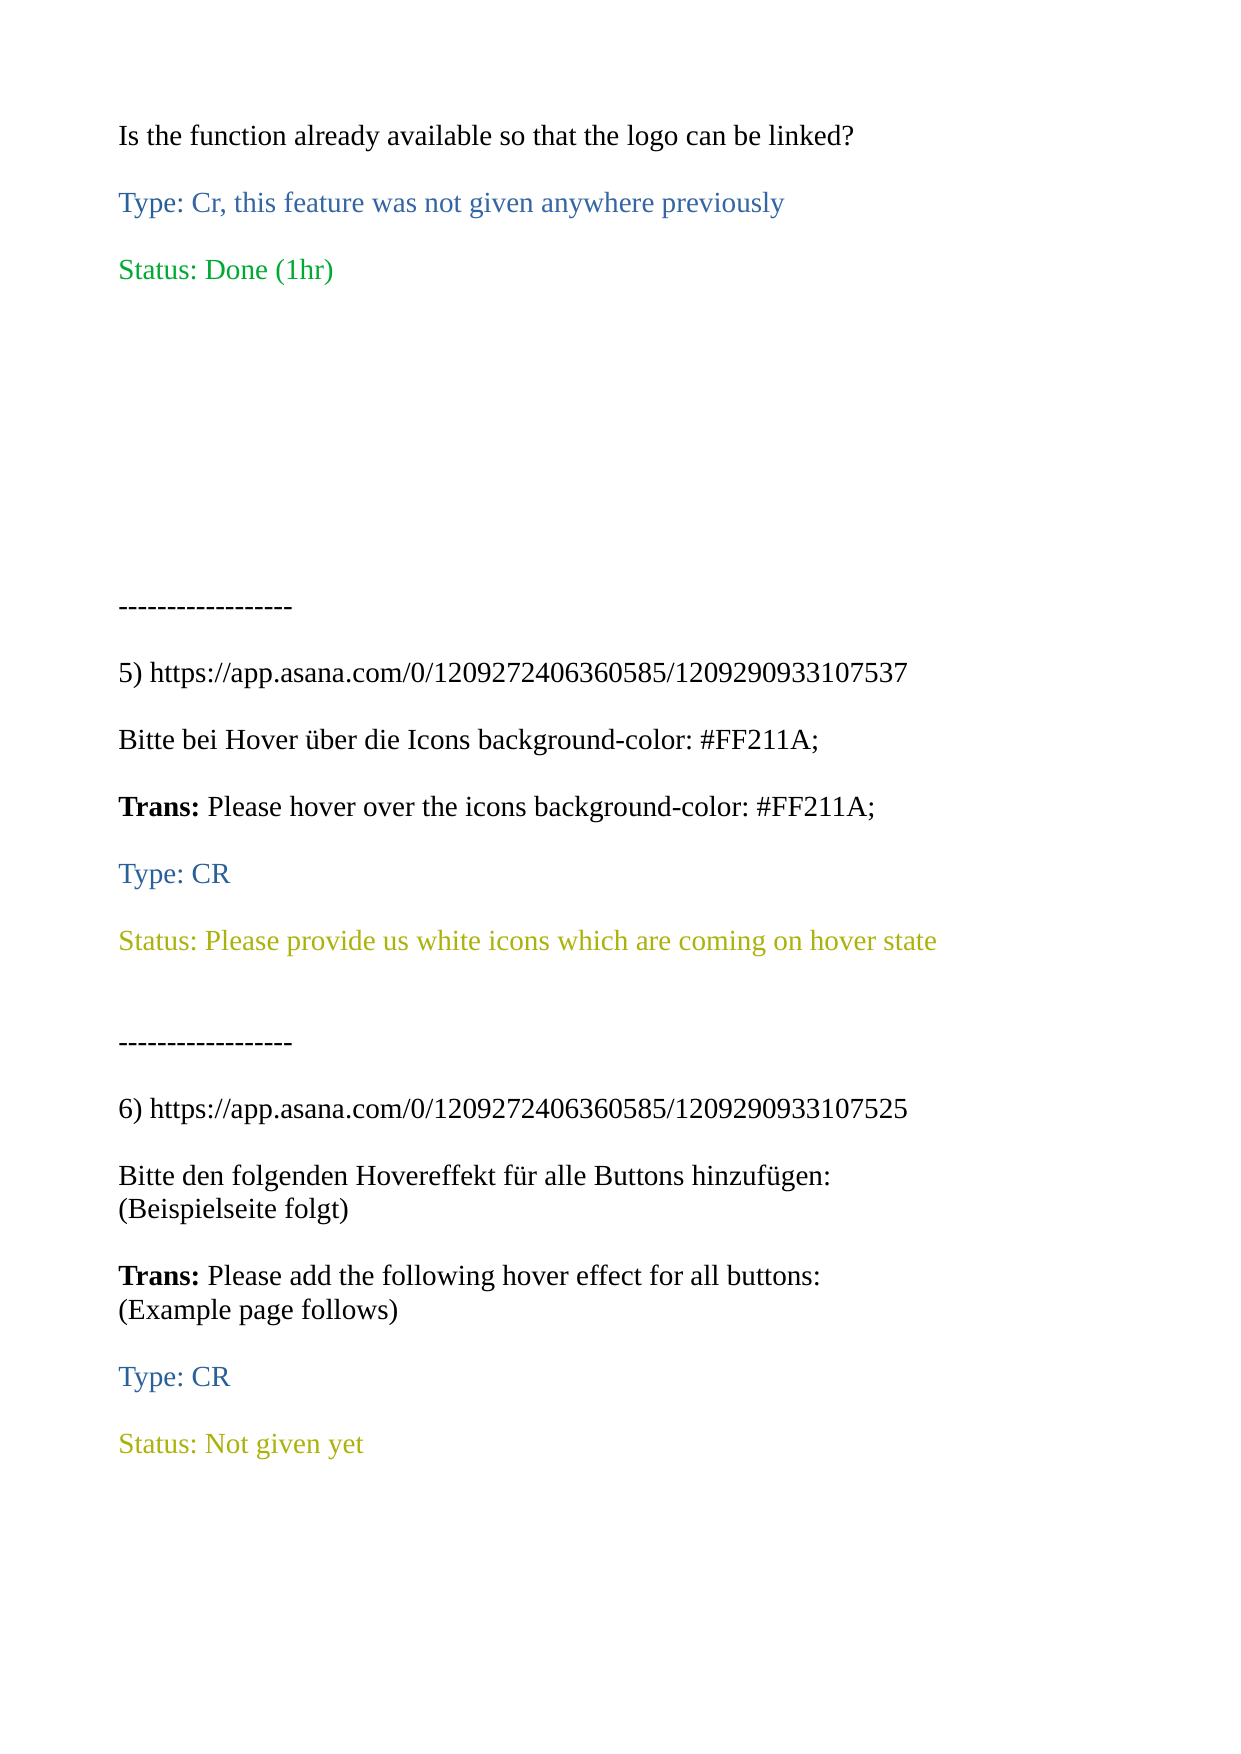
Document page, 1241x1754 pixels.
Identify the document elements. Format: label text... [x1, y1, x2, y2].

text Trans: Please hover over the icons background-color: #FF211A; [118, 789, 1122, 822]
text (Example page follows) [118, 1292, 1122, 1326]
text Bitte bei Hover über die Icons background-color: #FF211A; [118, 722, 1122, 755]
text ------------------ [118, 588, 1122, 621]
text Type: CR [118, 856, 1122, 889]
text Status: Done (1hr) [118, 252, 1122, 286]
text (Beispielseite folgt) [118, 1191, 1122, 1225]
text Is the function already available so that the logo can be linked? [118, 118, 1122, 152]
text Bitte den folgenden Hovereffekt für alle Buttons hinzufügen: [118, 1158, 1122, 1191]
text 5) https://app.asana.com/0/1209272406360585/1209290933107537 [118, 655, 1122, 688]
text Status: Please provide us white icons which are coming on hover state [118, 923, 1122, 957]
text Type: Cr, this feature was not given anywhere previously [118, 185, 1122, 219]
text Trans: Please add the following hover effect for all buttons: [118, 1258, 1122, 1292]
text Type: CR [118, 1359, 1122, 1393]
text 6) https://app.asana.com/0/1209272406360585/1209290933107525 [118, 1091, 1122, 1124]
text Status: Not given yet [118, 1426, 1122, 1460]
text ------------------ [118, 1024, 1122, 1057]
